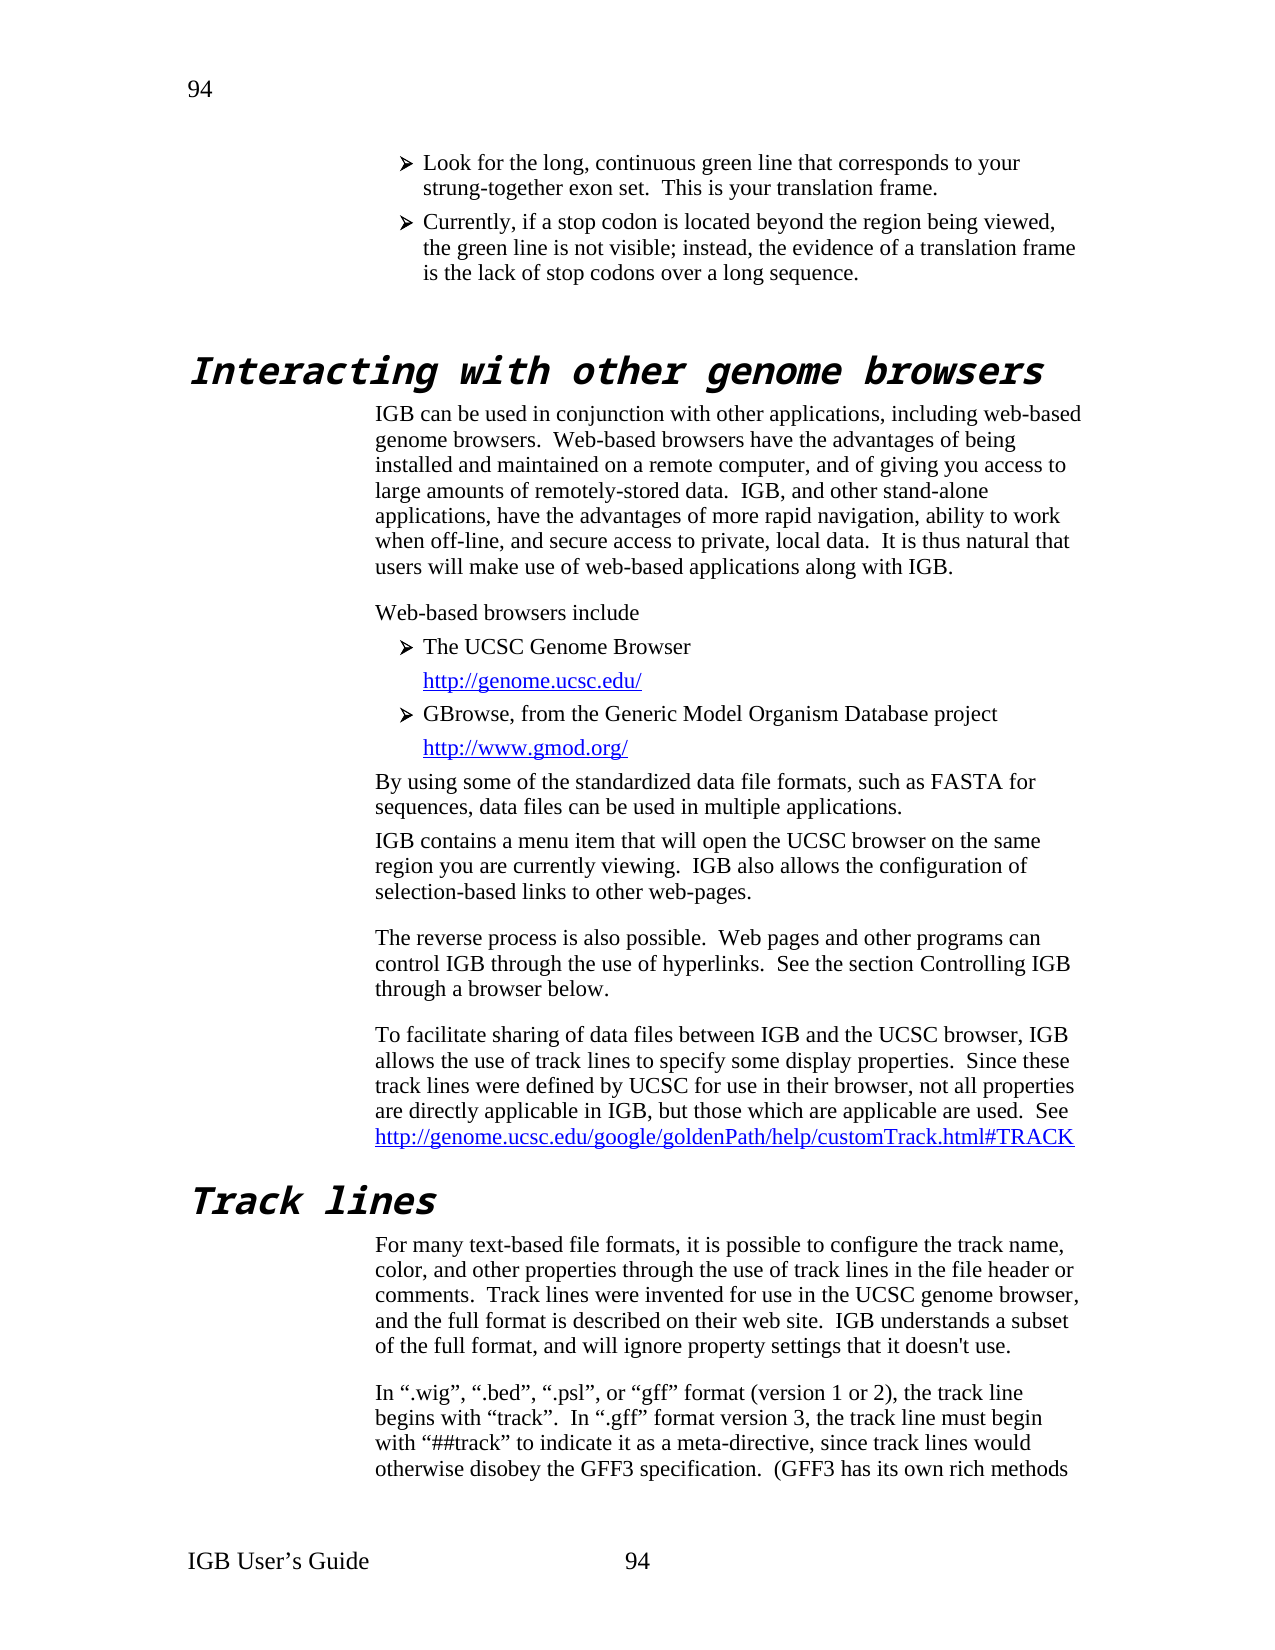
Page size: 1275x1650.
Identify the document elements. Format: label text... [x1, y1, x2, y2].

list Look for the long, continuous green line that corresponds to your strung-together exon set. This is your translation frame. [399, 150, 1087, 201]
list Currently, if a stop codon is located beyond the region being viewed, the green line is not visible; instead, the evidence of a translation frame is the lack of stop codons over a long sequence. [399, 209, 1087, 285]
text IGB contains a menu item that will open the UCSC browser on the same region you are currently viewing. IGB also allows the configuration of selection-based links to other web-pages. [375, 828, 1087, 904]
text By using some of the standardized data file formats, such as FASTA for sequences, data files can be used in multiple applications. [375, 769, 1087, 820]
list http://www.gmod.org/ [399, 735, 1087, 761]
list The UCSC Genome Browser [399, 634, 1087, 659]
text To facilitate sharing of data files between IGB and the UCSC browser, IGB allows the use of track lines to specify some display properties. Since these track lines were defined by UCSC for use in their browser, not all properties are directly applicable in IGB, but those which are applicable are used. See http://genome.ucsc.edu/google/goldenPath/help/customTrack.html#TRACK [375, 1022, 1087, 1149]
list GBrowse, from the Generic Model Organism Database project [399, 701, 1087, 727]
subtitle Track lines [187, 1174, 1087, 1225]
text Web-based browsers include [375, 600, 1087, 626]
subtitle Interacting with other genome browsers [187, 344, 1087, 395]
list http://genome.ucsc.edu/ [399, 668, 1087, 693]
text The reverse process is also possible. Web pages and other programs can control IGB through the use of hyperlinks. See the section Controlling IGB through a browser below. [375, 925, 1087, 1001]
text In “.wig”, “.bed”, “.psl”, or “gff” format (version 1 or 2), the track line begins with “track”. In “.gff” format version 3, the track line must begin with “##track” to indicate it as a meta-directive, since track lines would otherwise disobey the GFF3 specification. (GFF3 has its own rich methods [375, 1379, 1087, 1481]
text For many text-based file formats, it is possible to configure the track name, color, and other properties through the use of track lines in the file header or comments. Track lines were invented for use in the UCSC genome browser, and the full format is described on their web site. IGB understands a subset of the full format, and will ignore property settings that it doesn't use. [375, 1232, 1087, 1359]
text IGB can be used in conjunction with other applications, including web-based genome browsers. Web-based browsers have the advantages of being installed and maintained on a remote computer, and of giving you access to large amounts of remotely-stored data. IGB, and other stand-alone applications, have the advantages of more rapid navigation, ability to work when off-line, and secure access to private, local data. It is thus natural that users will make use of web-based applications along with IGB. [375, 401, 1087, 579]
